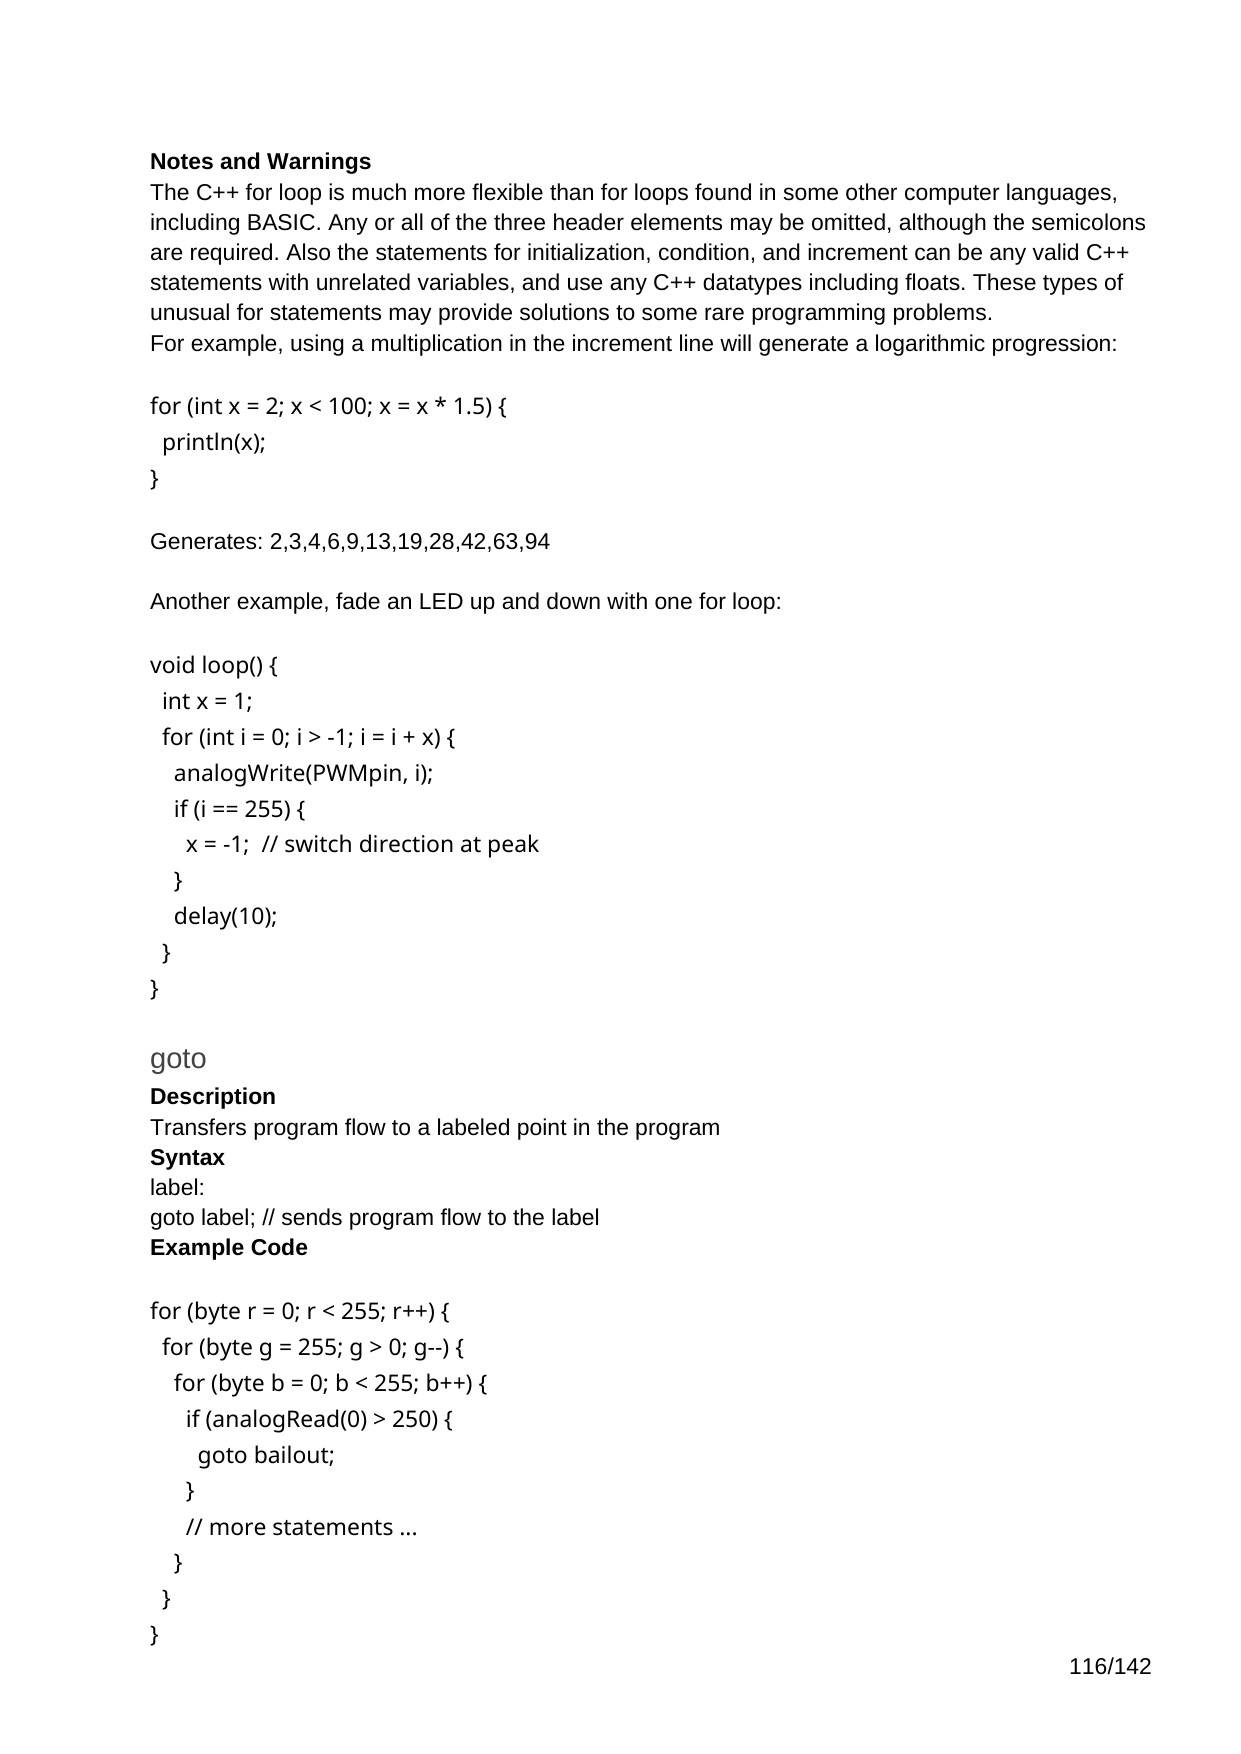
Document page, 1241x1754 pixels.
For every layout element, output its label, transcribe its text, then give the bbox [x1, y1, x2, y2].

text // more statements ... [150, 1510, 1152, 1542]
text } [150, 972, 1152, 1003]
text goto bailout; [150, 1438, 1152, 1470]
text x = -1; // switch direction at peak [150, 828, 1152, 860]
text Notes and Warnings [150, 148, 1152, 174]
text Syntax [150, 1144, 1152, 1170]
text for (byte b = 0; b < 255; b++) { [150, 1367, 1152, 1398]
text for (byte r = 0; r < 255; r++) { [150, 1295, 1152, 1326]
text } [150, 462, 1152, 493]
text Transfers program flow to a labeled point in the program [150, 1113, 1152, 1140]
text The C++ for loop is much more flexible than for loops found in some other computer languages, including BASIC. Any or all of the three header elements may be omitted, although the semicolons are required. Also the statements for initialization, condition, and increment can be any valid C++ statements with unrelated variables, and use any C++ datatypes including floats. These types of unusual for statements may provide solutions to some rare programming problems. [150, 178, 1152, 326]
text println(x); [150, 426, 1152, 457]
text } [150, 936, 1152, 967]
text void loop() { [150, 649, 1152, 680]
text for (int x = 2; x < 100; x = x * 1.5) { [150, 390, 1152, 421]
text For example, using a multiplication in the increment line will generate a logarithmic progression: [150, 329, 1152, 356]
text for (byte g = 255; g > 0; g--) { [150, 1331, 1152, 1362]
text delay(10); [150, 900, 1152, 932]
text label: [150, 1174, 1152, 1200]
text } [150, 1546, 1152, 1578]
text Description [150, 1083, 1152, 1110]
text analogWrite(PWMpin, i); [150, 757, 1152, 788]
text } [150, 1618, 1152, 1649]
text for (int i = 0; i > -1; i = i + x) { [150, 721, 1152, 752]
text if (i == 255) { [150, 792, 1152, 824]
text Another example, fade an LED up and down with one for loop: [150, 588, 1152, 615]
subtitle goto [150, 1041, 1152, 1075]
text } [150, 1582, 1152, 1613]
text Generates: 2,3,4,6,9,13,19,28,42,63,94 [150, 528, 1152, 554]
text goto label; // sends program flow to the label [150, 1204, 1152, 1231]
text Example Code [150, 1234, 1152, 1261]
text } [150, 1474, 1152, 1506]
text if (analogRead(0) > 250) { [150, 1403, 1152, 1434]
text int x = 1; [150, 685, 1152, 716]
text } [150, 864, 1152, 896]
